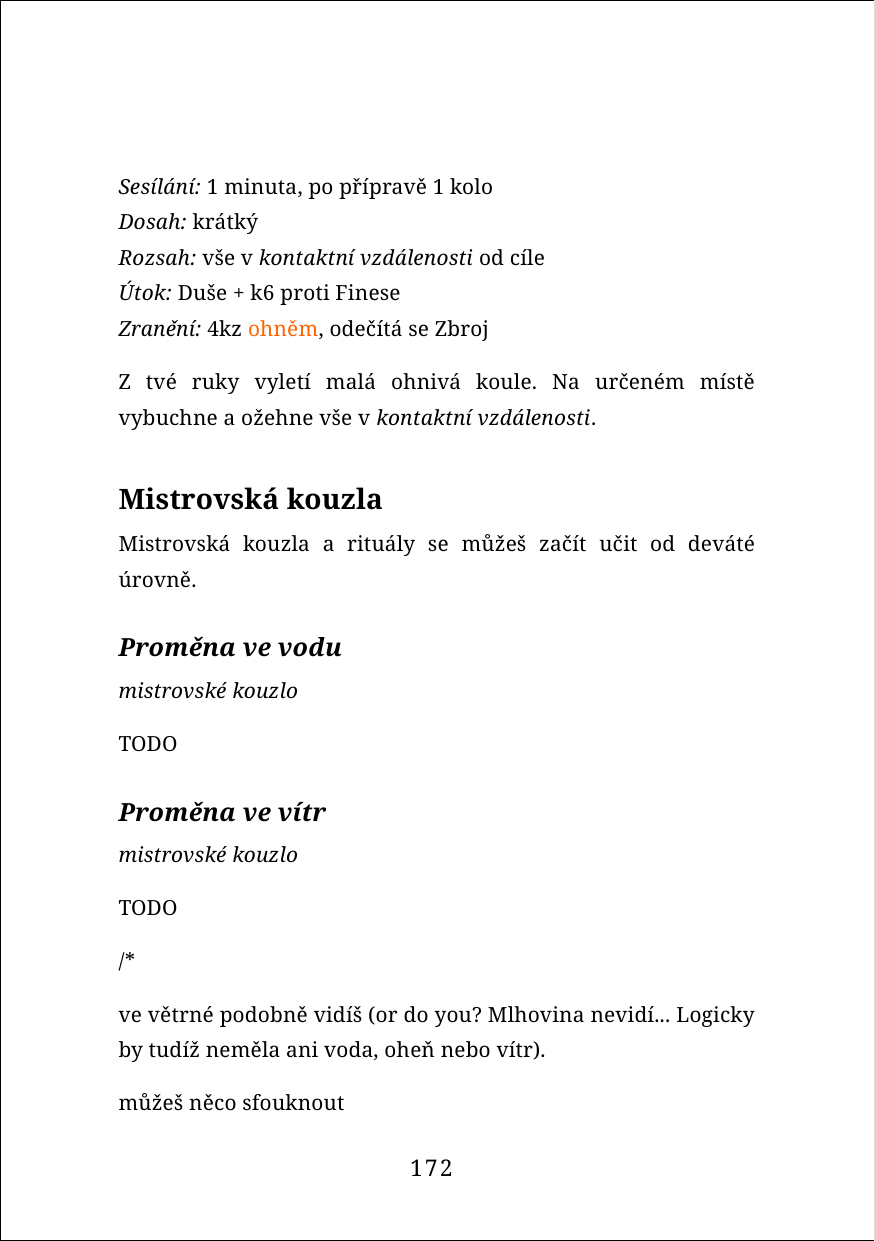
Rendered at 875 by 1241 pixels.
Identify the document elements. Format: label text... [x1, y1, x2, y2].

subtitle Proměna ve vítr [118, 794, 756, 828]
text mistrovské kouzlo [118, 676, 756, 704]
text mistrovské kouzlo [118, 840, 756, 868]
text ve větrné podobně vidíš (or do you? Mlhovina nevidí... Logicky by tudíž neměla ani voda, oheň nebo vítr). [118, 1000, 756, 1064]
text TODO [118, 893, 756, 922]
text /* [118, 946, 756, 975]
text můžeš něco sfouknout [118, 1088, 756, 1117]
subtitle Mistrovská kouzla [118, 479, 756, 518]
text Z tvé ruky vyletí malá ohnivá koule. Na určeném místě vybuchne a ožehne vše v kontaktní vzdálenosti. [118, 367, 756, 431]
text Mistrovská kouzla a rituály se můžeš začít učit od deváté úrovně. [118, 529, 756, 593]
text Sesílání: 1 minuta, po přípravě 1 kolo Dosah: krátký Rozsah: vše v kontaktní vzdálenosti od cíle Útok: Duše + k6 proti Finese Zranění: 4kz ohněm, odečítá se Zbroj [118, 172, 756, 342]
subtitle Proměna ve vodu [118, 630, 756, 664]
text TODO [118, 729, 756, 758]
